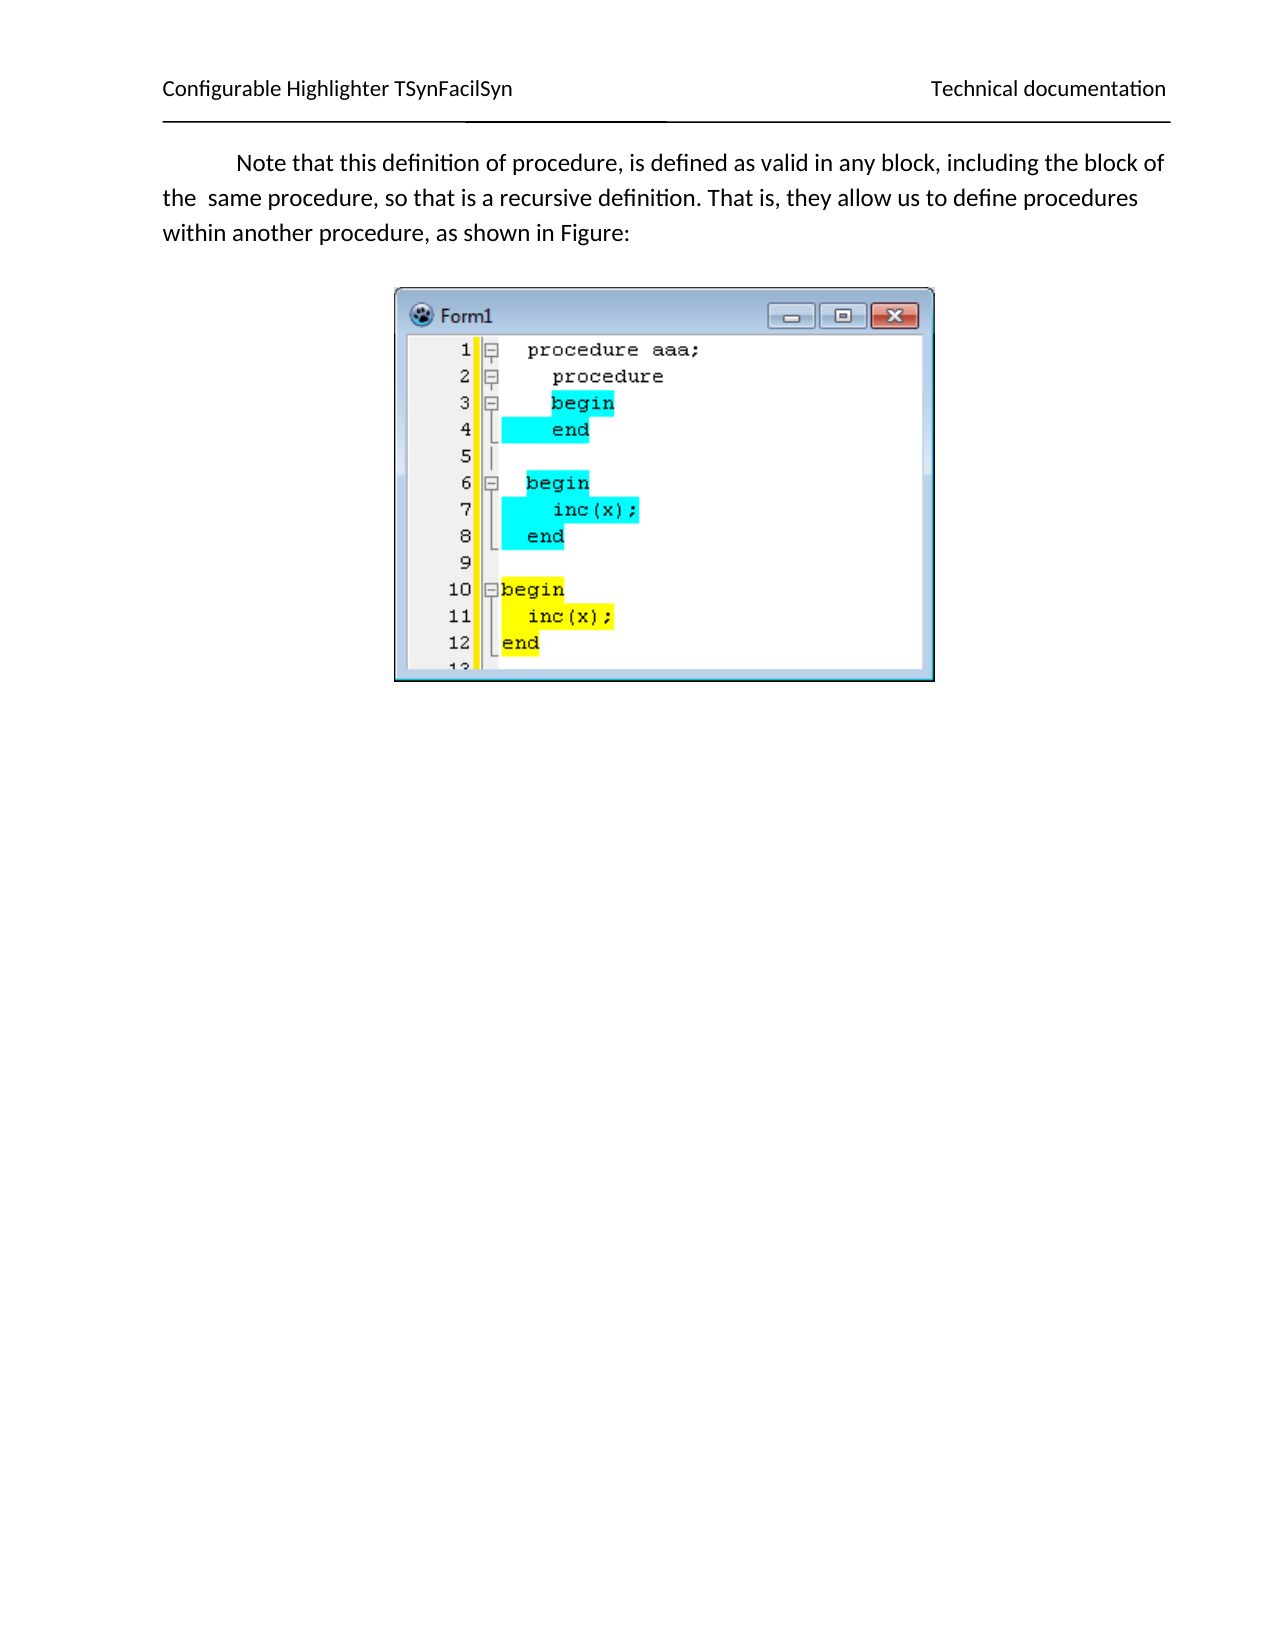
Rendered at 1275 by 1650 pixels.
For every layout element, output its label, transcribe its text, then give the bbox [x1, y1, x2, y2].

text Note that this definition of procedure, is defined as valid in any block, including the block of the same procedure, so that is a recursive definition. That is, they allow us to define procedures within another procedure, as shown in Figure: [162, 148, 1167, 248]
picture [394, 287, 935, 682]
